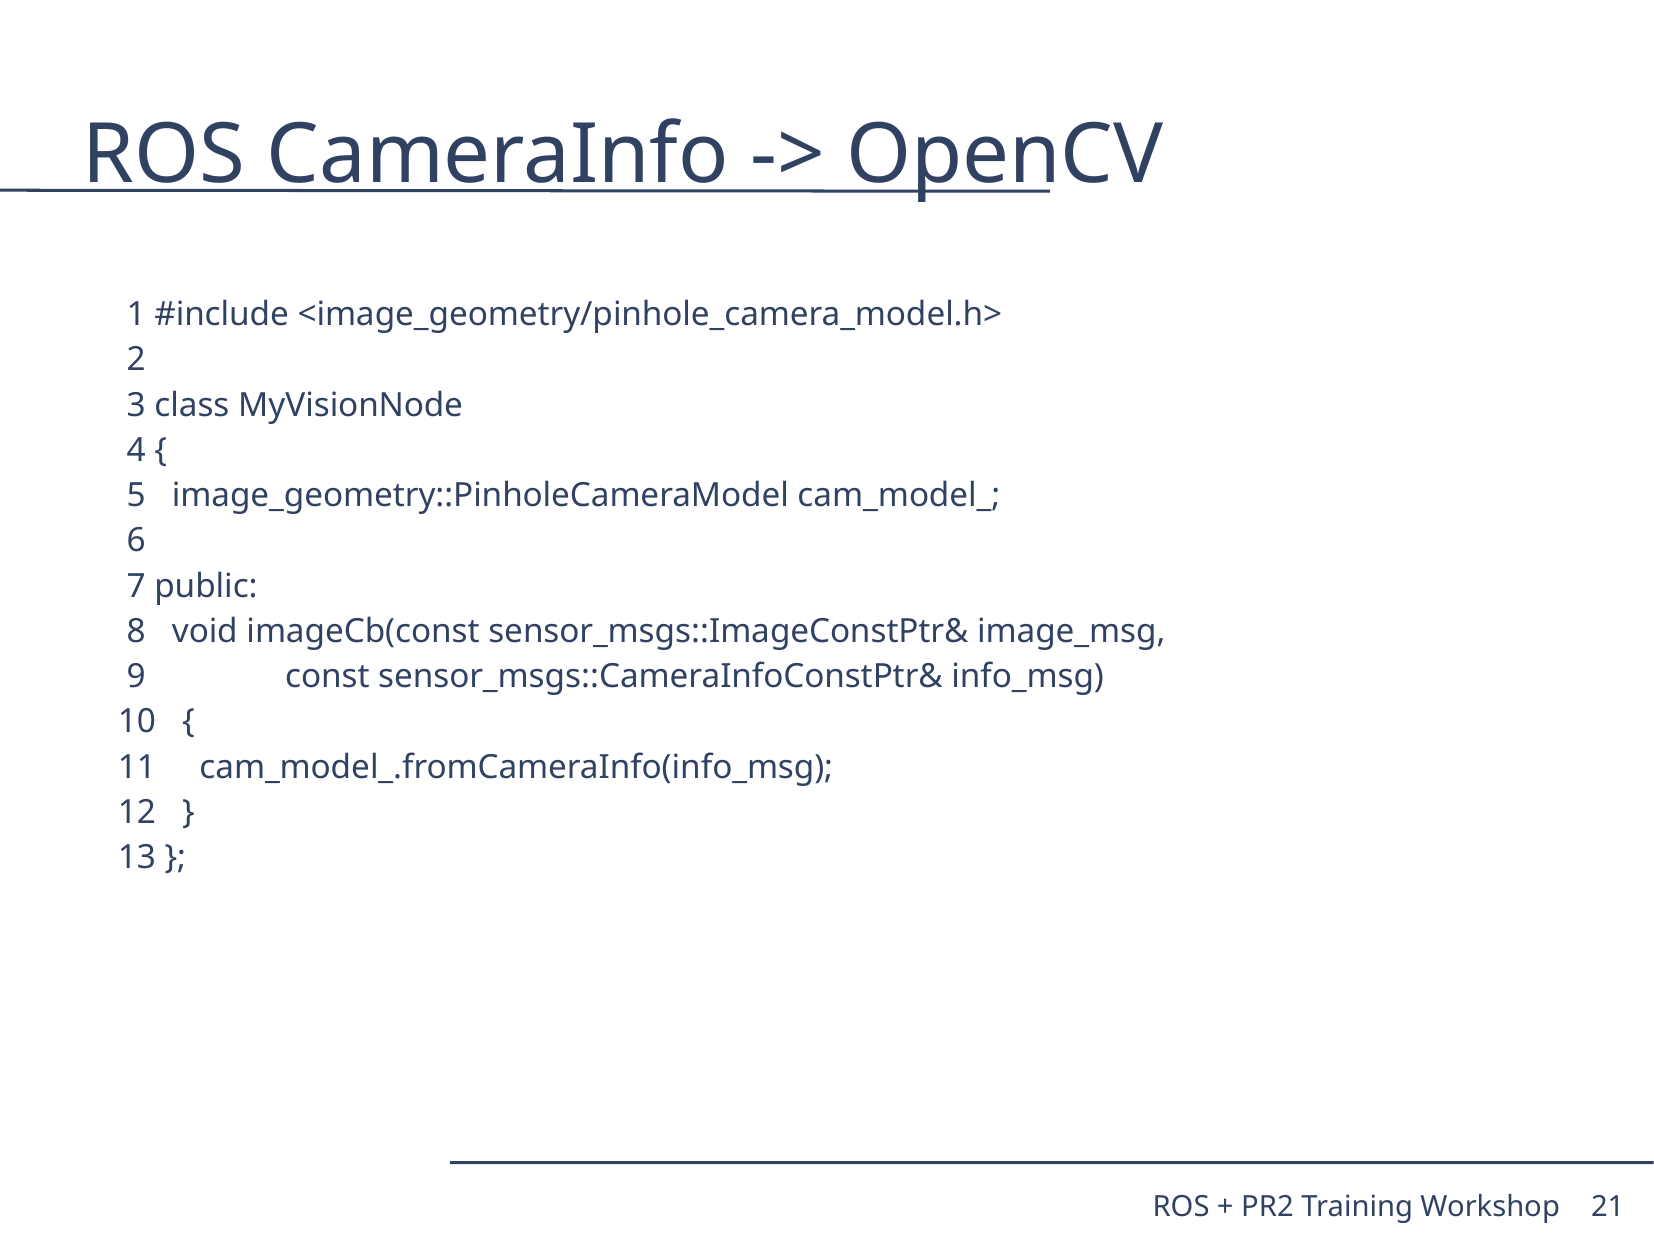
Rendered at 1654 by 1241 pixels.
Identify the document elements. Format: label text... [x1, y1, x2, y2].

title ROS CameraInfo -> OpenCV [82, 75, 1571, 226]
list 1 #include <image_geometry/pinhole_camera_model.h> 2 3 class MyVisionNode 4 { 5 image_geometry::PinholeCameraModel cam_model_; 6 7 public: 8 void imageCb(const sensor_msgs::ImageConstPtr& image_msg, 9 const sensor_msgs::CameraInfoConstPtr& info_msg) 10 { 11 cam_model_.fromCameraInfo(info_msg); 12 } 13 }; [82, 290, 1571, 1109]
